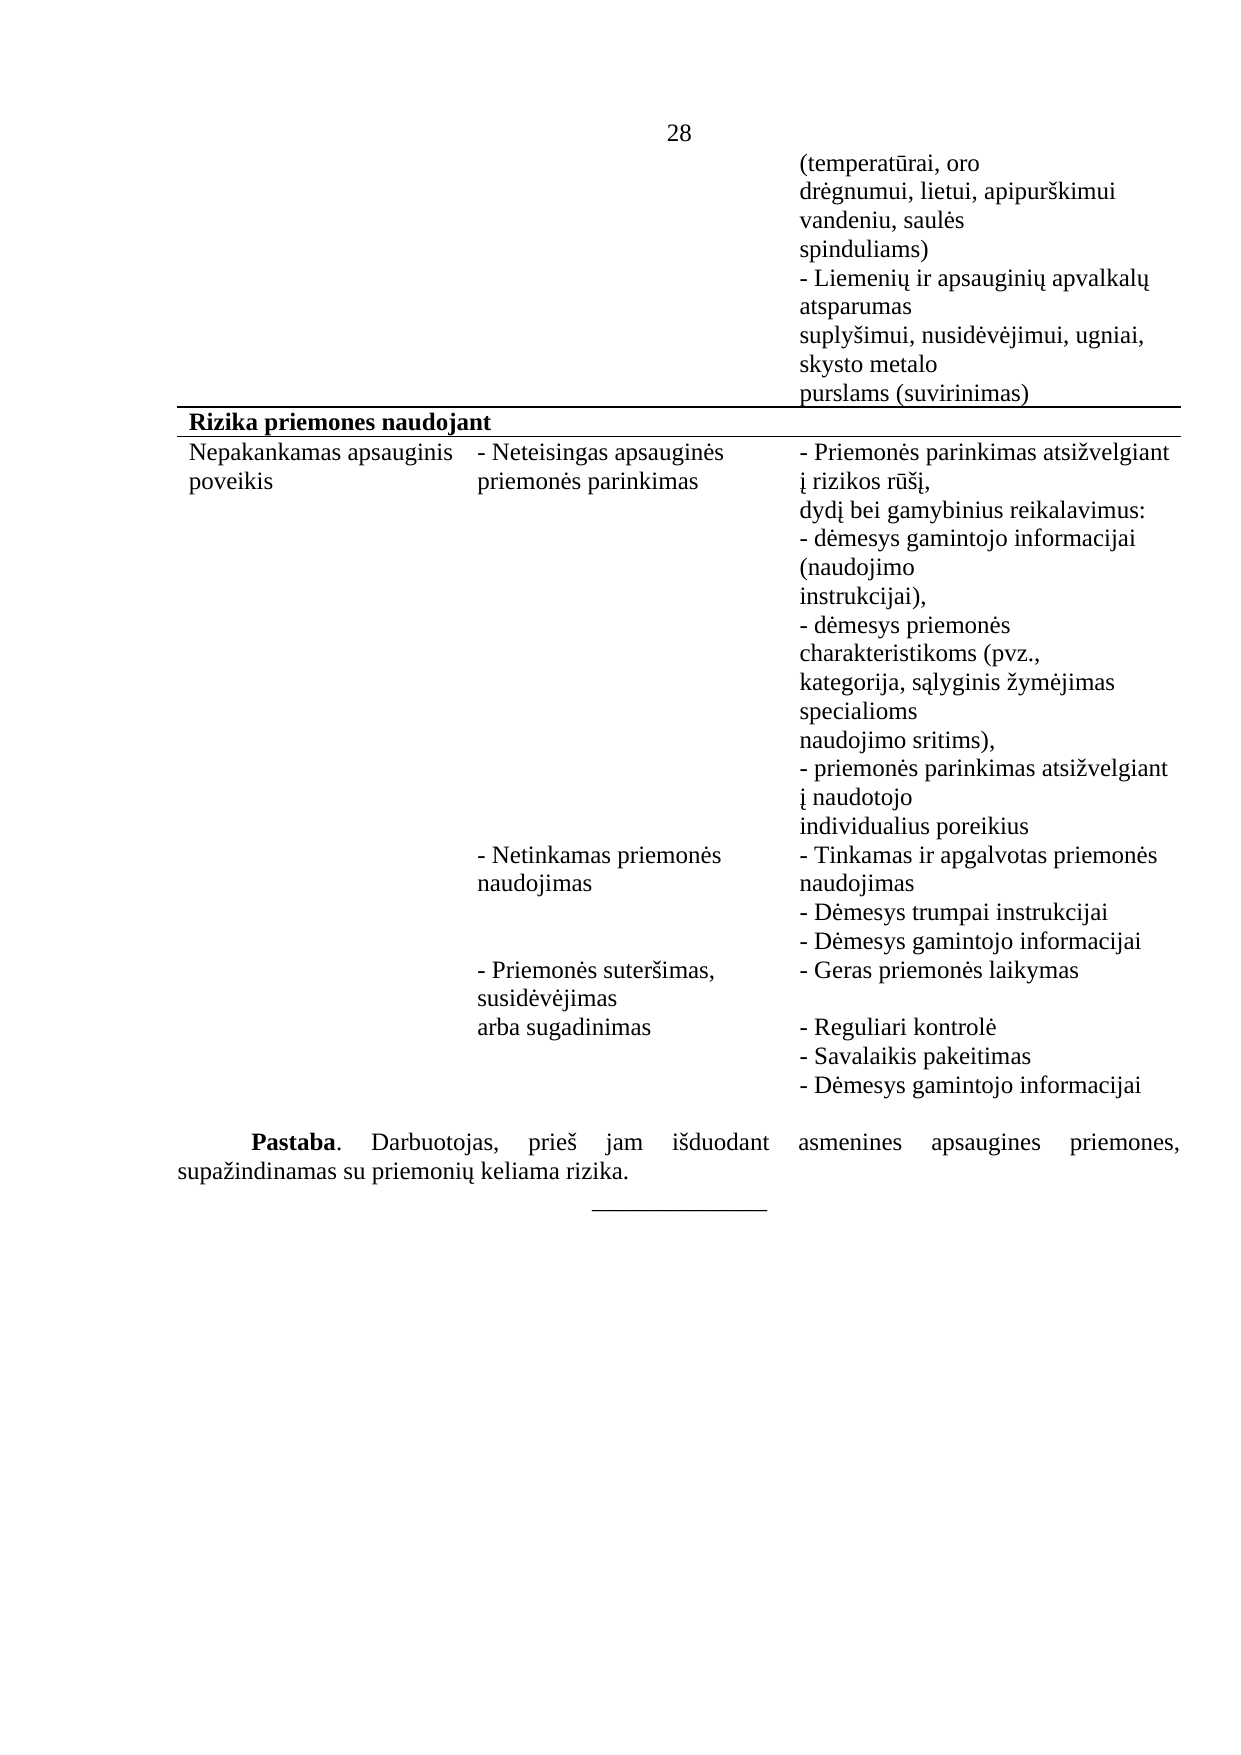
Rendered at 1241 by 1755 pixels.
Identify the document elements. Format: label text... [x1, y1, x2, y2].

table_cell [177, 725, 466, 753]
table_cell spinduliams) [788, 234, 1181, 263]
table_cell [466, 1070, 788, 1098]
text Pastaba. Darbuotojas, prieš jam išduodant asmenines apsaugines priemones, supažindinamas su priemonių keliama rizika. [177, 1127, 1181, 1185]
table_cell [177, 897, 466, 926]
table_cell - Dėmesys gamintojo informacijai [788, 926, 1181, 955]
table_cell [466, 897, 788, 926]
table_cell - Tinkamas ir apgalvotas priemonės naudojimas [788, 840, 1181, 897]
table_cell [466, 667, 788, 725]
table_cell [466, 811, 788, 840]
table_cell - Priemonės suteršimas, susidėvėjimas [466, 955, 788, 1012]
table_cell - Liemenių ir apsauginių apvalkalų atsparumas [788, 263, 1181, 320]
table_cell [466, 176, 788, 234]
table_cell [177, 1041, 466, 1070]
table_cell [466, 234, 788, 263]
table_cell [466, 320, 788, 378]
table_cell - Neteisingas apsauginės priemonės parinkimas [466, 437, 788, 495]
table_cell dydį bei gamybinius reikalavimus: [788, 495, 1181, 523]
table_cell [177, 754, 466, 811]
table_cell [177, 320, 466, 378]
table_cell [466, 754, 788, 811]
table_cell [466, 378, 788, 406]
table_cell [466, 581, 788, 610]
text ______________ [177, 1185, 1181, 1213]
table_cell individualius poreikius [788, 811, 1181, 840]
table_cell [177, 1012, 466, 1041]
table_cell [177, 263, 466, 320]
table_cell - Savalaikis pakeitimas [788, 1041, 1181, 1070]
table_cell [177, 926, 466, 955]
table_cell [177, 524, 466, 581]
table_cell purslams (suvirinimas) [788, 378, 1181, 406]
table_cell [466, 610, 788, 667]
table_cell - Dėmesys gamintojo informacijai [788, 1070, 1181, 1098]
table_cell - Dėmesys trumpai instrukcijai [788, 897, 1181, 926]
table_cell - dėmesys priemonės charakteristikoms (pvz., [788, 610, 1181, 667]
table_cell arba sugadinimas [466, 1012, 788, 1041]
table_cell - Priemonės parinkimas atsižvelgiant į rizikos rūšį, [788, 437, 1181, 495]
table_cell suplyšimui, nusidėvėjimui, ugniai, skysto metalo [788, 320, 1181, 378]
table_cell [177, 1070, 466, 1098]
table_cell [177, 176, 466, 234]
table_cell Nepakankamas apsauginis poveikis [177, 437, 466, 495]
table_cell - Reguliari kontrolė [788, 1012, 1181, 1041]
table_cell - Netinkamas priemonės naudojimas [466, 840, 788, 897]
table_cell - priemonės parinkimas atsižvelgiant į naudotojo [788, 754, 1181, 811]
table_cell [177, 840, 466, 897]
table_cell [466, 1041, 788, 1070]
table_cell [466, 148, 788, 176]
table_cell [177, 495, 466, 523]
table_cell [177, 581, 466, 610]
table_cell naudojimo sritims), [788, 725, 1181, 753]
table_cell instrukcijai), [788, 581, 1181, 610]
table_cell [177, 234, 466, 263]
table_cell [466, 926, 788, 955]
table_cell Rizika priemones naudojant [177, 408, 1181, 436]
table_cell [177, 148, 466, 176]
table_cell - dėmesys gamintojo informacijai (naudojimo [788, 524, 1181, 581]
table_cell [466, 524, 788, 581]
table_cell drėgnumui, lietui, apipurškimui vandeniu, saulės [788, 176, 1181, 234]
table_cell [466, 263, 788, 320]
table_cell [177, 811, 466, 840]
table_cell [466, 495, 788, 523]
table_cell kategorija, sąlyginis žymėjimas specialioms [788, 667, 1181, 725]
table_cell [177, 610, 466, 667]
table_cell (temperatūrai, oro [788, 148, 1181, 176]
table_cell [466, 725, 788, 753]
table_cell [177, 955, 466, 1012]
table_cell - Geras priemonės laikymas [788, 955, 1181, 1012]
table_cell [177, 378, 466, 406]
table_cell [177, 667, 466, 725]
